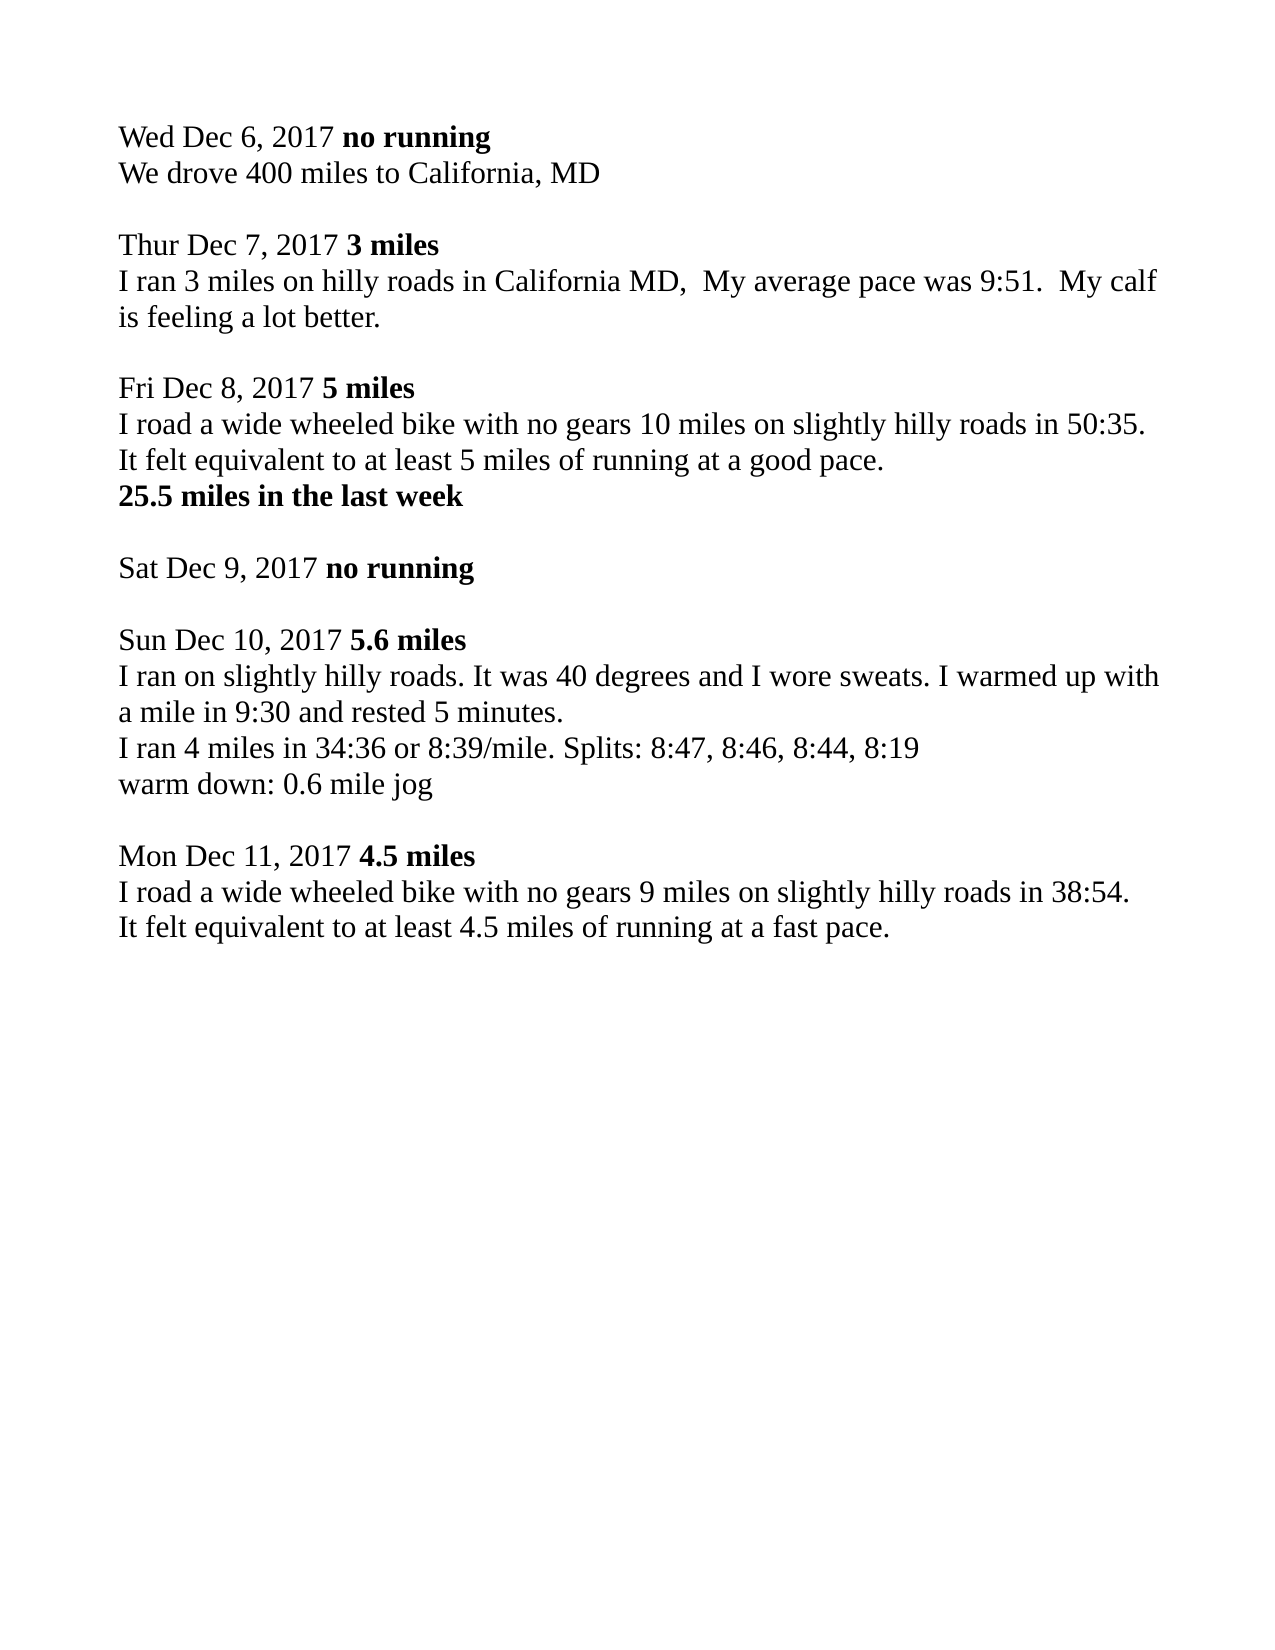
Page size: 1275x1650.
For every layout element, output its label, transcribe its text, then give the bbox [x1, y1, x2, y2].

text I ran 4 miles in 34:36 or 8:39/mile. Splits: 8:47, 8:46, 8:44, 8:19 [118, 729, 1161, 765]
text warm down: 0.6 mile jog [118, 765, 1161, 801]
text 25.5 miles in the last week [118, 477, 1161, 513]
text I ran 3 miles on hilly roads in California MD, My average pace was 9:51. My calf is feeling a lot better. [118, 262, 1161, 334]
text We drove 400 miles to California, MD [118, 154, 1161, 190]
text Fri Dec 8, 2017 5 miles [118, 370, 1161, 406]
text I road a wide wheeled bike with no gears 10 miles on slightly hilly roads in 50:35. It felt equivalent to at least 5 miles of running at a good pace. [118, 406, 1161, 477]
text Sun Dec 10, 2017 5.6 miles [118, 621, 1161, 657]
text Thur Dec 7, 2017 3 miles [118, 226, 1161, 262]
text Sat Dec 9, 2017 no running [118, 549, 1161, 585]
text I ran on slightly hilly roads. It was 40 degrees and I wore sweats. I warmed up with a mile in 9:30 and rested 5 minutes. [118, 657, 1161, 729]
text Mon Dec 11, 2017 4.5 miles [118, 837, 1161, 873]
text Wed Dec 6, 2017 no running [118, 118, 1161, 154]
text I road a wide wheeled bike with no gears 9 miles on slightly hilly roads in 38:54. It felt equivalent to at least 4.5 miles of running at a fast pace. [118, 873, 1161, 945]
